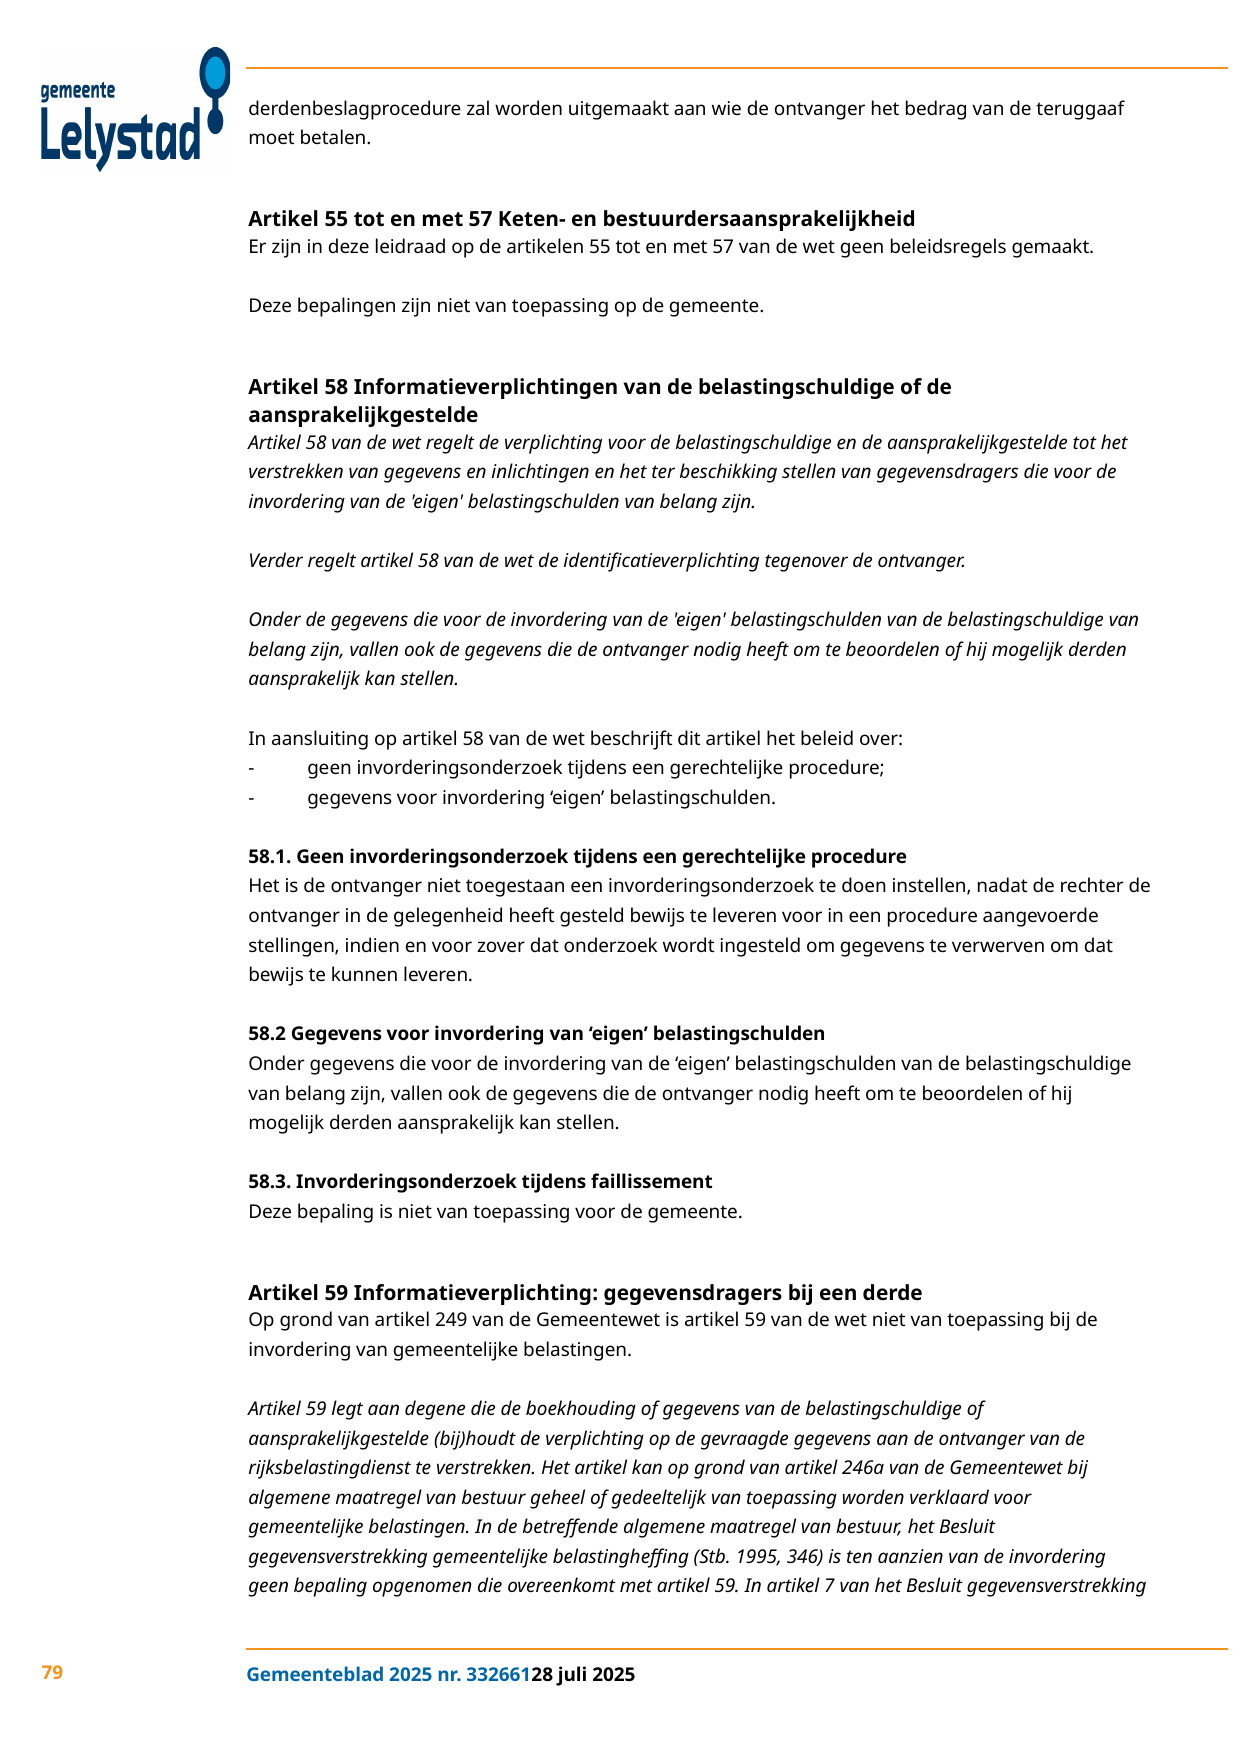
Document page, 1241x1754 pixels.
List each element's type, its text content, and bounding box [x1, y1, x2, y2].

text Deze bepaling is niet van toepassing voor de gemeente. [248, 1198, 1152, 1224]
text Artikel 58 Informatieverplichtingen van de belastingschuldige of de aansprakelijkgestelde [248, 372, 1152, 429]
text Deze bepalingen zijn niet van toepassing op de gemeente. [248, 292, 1152, 318]
text Artikel 59 Informatieverplichting: gegevensdragers bij een derde [248, 1278, 1152, 1306]
text Op grond van artikel 249 van de Gemeentewet is artikel 59 van de wet niet van toepassing bij de invordering van gemeentelijke belastingen. [248, 1306, 1152, 1362]
list geen invorderingsonderzoek tijdens een gerechtelijke procedure; [248, 754, 1152, 780]
text Artikel 55 tot en met 57 Keten- en bestuurdersaansprakelijkheid [248, 204, 1152, 233]
text derdenbeslagprocedure zal worden uitgemaakt aan wie de ontvanger het bedrag van de teruggaaf moet betalen. [248, 95, 1152, 150]
text 58.3. Invorderingsonderzoek tijdens faillissement [248, 1168, 1152, 1194]
text Het is de ontvanger niet toegestaan een invorderingsonderzoek te doen instellen, nadat de rechter de ontvanger in de gelegenheid heeft gesteld bewijs te leveren voor in een procedure aangevoerde stellingen, indien en voor zover dat onderzoek wordt ingesteld om gegevens te verwerven om dat bewijs te kunnen leveren. [248, 873, 1152, 987]
list gegevens voor invordering ‘eigen’ belastingschulden. [248, 784, 1152, 809]
text Artikel 59 legt aan degene die de boekhouding of gegevens van de belastingschuldige of aansprakelijkgestelde (bij)houdt de verplichting op de gevraagde gegevens aan de ontvanger van de rijksbelastingdienst te verstrekken. Het artikel kan op grond van artikel 246a van de Gemeentewet bij algemene maatregel van bestuur geheel of gedeeltelijk van toepassing worden verklaard voor gemeentelijke belastingen. In de betreffende algemene maatregel van bestuur, het Besluit gegevensverstrekking gemeentelijke belastingheffing (Stb. 1995, 346) is ten aanzien van de invordering geen bepaling opgenomen die overeenkomt met artikel 59. In artikel 7 van het Besluit gegevensverstrekking [248, 1395, 1152, 1598]
text Onder gegevens die voor de invordering van de ‘eigen’ belastingschulden van de belastingschuldige van belang zijn, vallen ook de gegevens die de ontvanger nodig heeft om te beoordelen of hij mogelijk derden aansprakelijk kan stellen. [248, 1050, 1152, 1135]
text 58.1. Geen invorderingsonderzoek tijdens een gerechtelijke procedure [248, 843, 1152, 869]
text Verder regelt artikel 58 van de wet de identificatieverplichting tegenover de ontvanger. [248, 547, 1152, 573]
picture [41, 47, 231, 172]
text Artikel 58 van de wet regelt de verplichting voor de belastingschuldige en de aansprakelijkgestelde tot het verstrekken van gegevens en inlichtingen en het ter beschikking stellen van gegevensdragers die voor de invordering van de 'eigen' belastingschulden van belang zijn. [248, 429, 1152, 514]
text Er zijn in deze leidraad op de artikelen 55 tot en met 57 van de wet geen beleidsregels gemaakt. [248, 233, 1152, 258]
text 58.2 Gegevens voor invordering van ‘eigen’ belastingschulden [248, 1021, 1152, 1046]
text Onder de gegevens die voor de invordering van de 'eigen' belastingschulden van de belastingschuldige van belang zijn, vallen ook de gegevens die de ontvanger nodig heeft om te beoordelen of hij mogelijk derden aansprakelijk kan stellen. [248, 606, 1152, 691]
text In aansluiting op artikel 58 van de wet beschrijft dit artikel het beleid over: [248, 725, 1152, 750]
